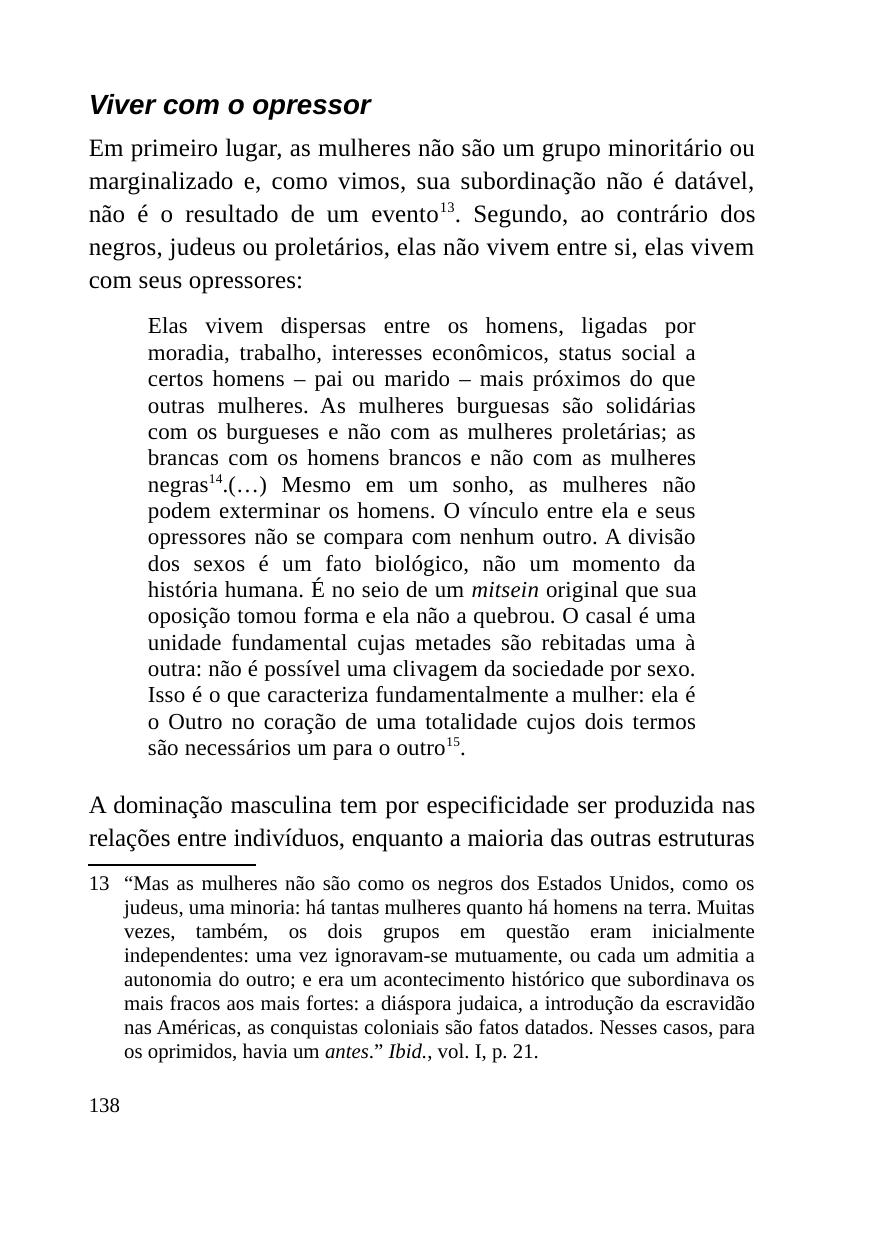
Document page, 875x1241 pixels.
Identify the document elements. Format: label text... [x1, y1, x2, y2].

text Em primeiro lugar, as mulheres não são um grupo minoritário ou marginalizado e, como vimos, sua subordinação não é datável, não é o resultado de um evento. Segundo, ao contrário dos negros, judeus ou proletários, elas não vivem entre si, elas vivem com seus opressores: [88, 133, 756, 294]
subtitle Viver com o opressor [88, 88, 756, 120]
text “Mas as mulheres não são como os negros dos Estados Unidos, como os judeus, uma minoria: há tantas mulheres quanto há homens na terra. Muitas vezes, também, os dois grupos em questão eram inicialmente independentes: uma vez ignoravam-se mutuamente, ou cada um admitia a autonomia do outro; e era um acontecimento histórico que subordinava os mais fracos aos mais fortes: a diáspora judaica, a introdução da escravidão nas Américas, as conquistas coloniais são fatos datados. Nesses casos, para os oprimidos, havia um antes.” Ibid., vol. I, p. 21. [88, 871, 756, 1063]
text A dominação masculina tem por especificidade ser produzida nas relações entre indivíduos, enquanto a maioria das outras estruturas [88, 790, 756, 852]
text Elas vivem dispersas entre os homens, ligadas por moradia, trabalho, interesses econômicos, status social a certos homens – pai ou marido – mais próximos do que outras mulheres. As mulheres burguesas são solidárias com os burgueses e não com as mulheres proletárias; as brancas com os homens brancos e não com as mulheres negras.(…) Mesmo em um sonho, as mulheres não podem exterminar os homens. O vínculo entre ela e seus opressores não se compara com nenhum outro. A divisão dos sexos é um fato biológico, não um momento da história humana. É no seio de um mitsein original que sua oposição tomou forma e ela não a quebrou. O casal é uma unidade fundamental cujas metades são rebitadas uma à outra: não é possível uma clivagem da sociedade por sexo. Isso é o que caracteriza fundamentalmente a mulher: ela é o Outro no coração de uma totalidade cujos dois termos são necessários um para o outro. [148, 313, 697, 761]
